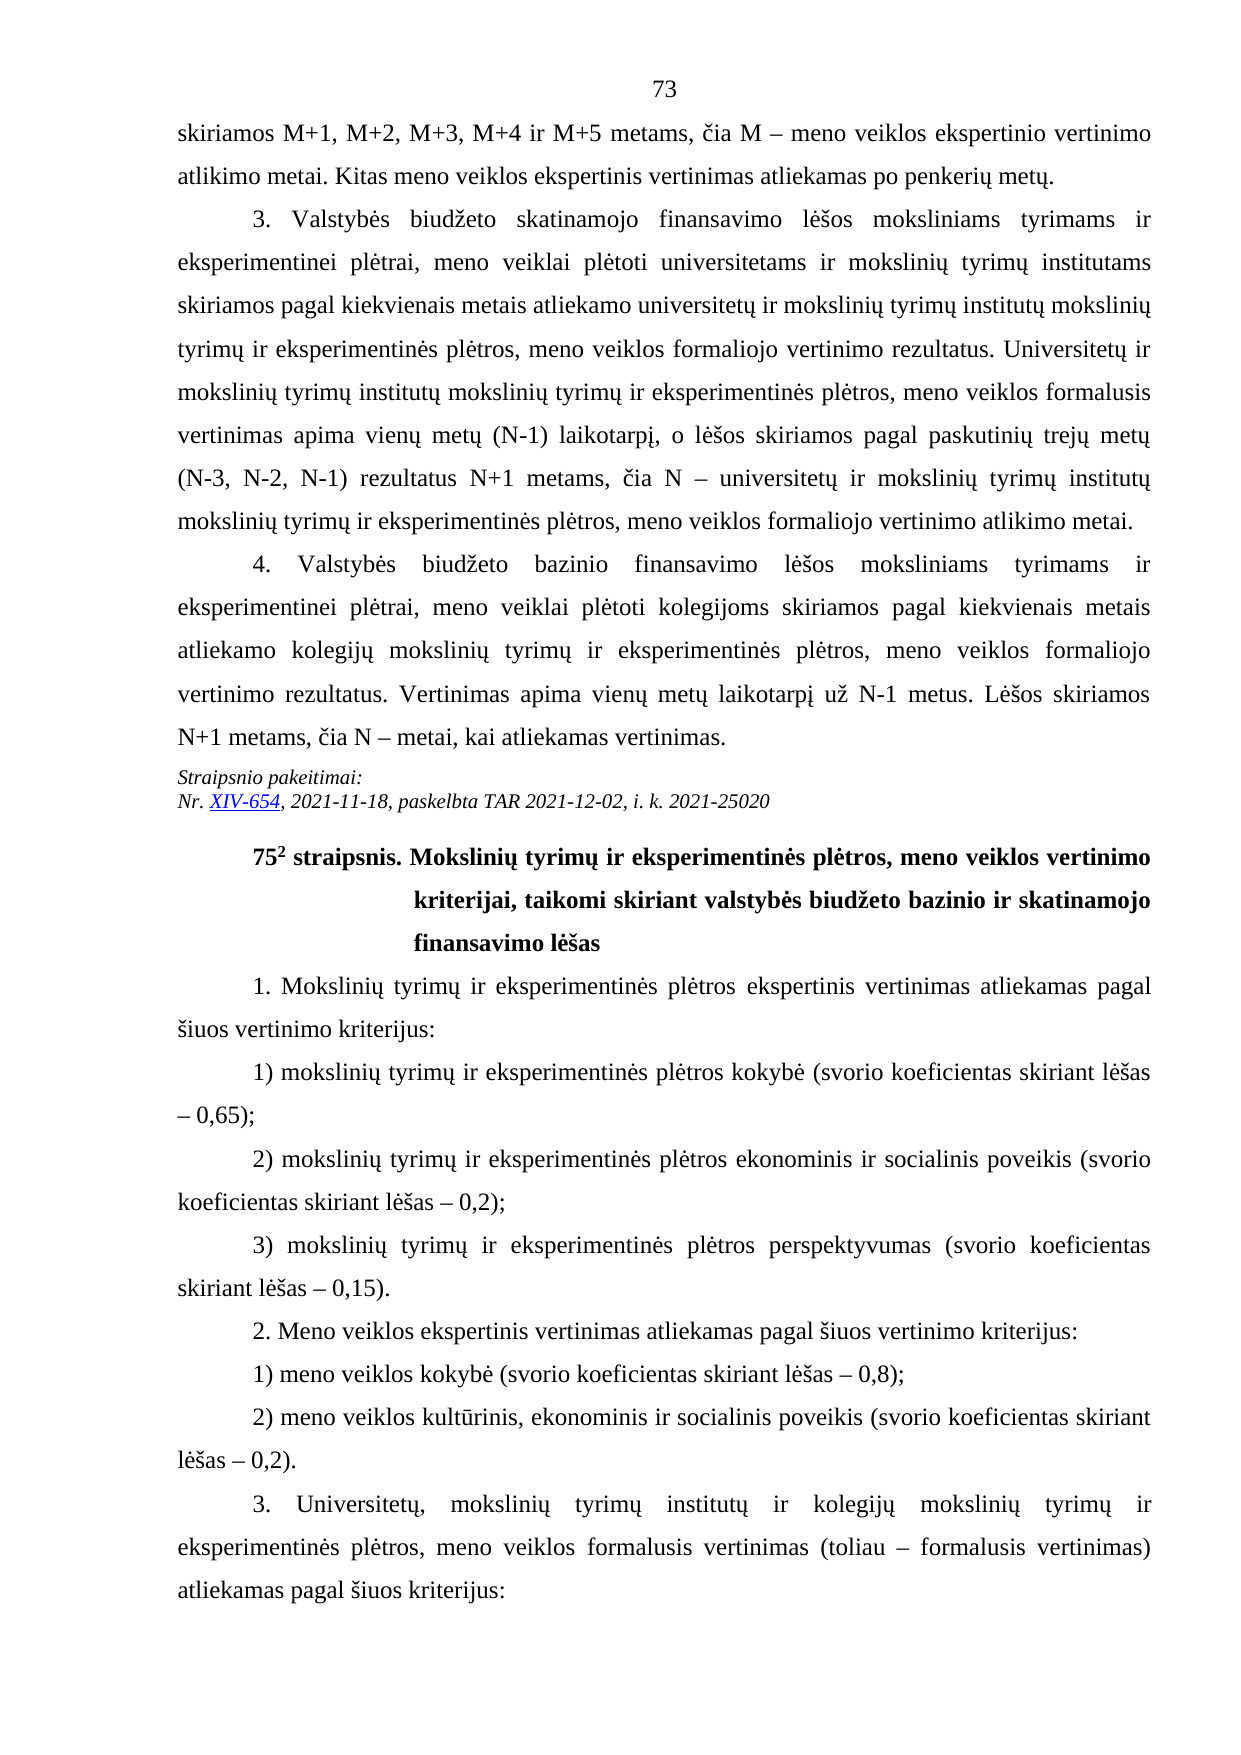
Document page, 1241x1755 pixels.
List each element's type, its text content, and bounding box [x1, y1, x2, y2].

text 4. Valstybės biudžeto bazinio finansavimo lėšos moksliniams tyrimams ir eksperimentinei plėtrai, meno veiklai plėtoti kolegijoms skiriamos pagal kiekvienais metais atliekamo kolegijų mokslinių tyrimų ir eksperimentinės plėtros, meno veiklos formaliojo vertinimo rezultatus. Vertinimas apima vienų metų laikotarpį už N-1 metus. Lėšos skiriamos N+1 metams, čia N – metai, kai atliekamas vertinimas. [177, 549, 1152, 751]
text 1) mokslinių tyrimų ir eksperimentinės plėtros kokybė (svorio koeficientas skiriant lėšas – 0,65); [177, 1057, 1152, 1129]
text Straipsnio pakeitimai: [177, 765, 1152, 789]
text Nr. XIV-654, 2021-11-18, paskelbta TAR 2021-12-02, i. k. 2021-25020 [177, 789, 1152, 813]
text 2. Meno veiklos ekspertinis vertinimas atliekamas pagal šiuos vertinimo kriterijus: [177, 1316, 1152, 1345]
text skiriamos M+1, M+2, M+3, M+4 ir M+5 metams, čia M – meno veiklos ekspertinio vertinimo atlikimo metai. Kitas meno veiklos ekspertinis vertinimas atliekamas po penkerių metų. [177, 118, 1152, 190]
text 3. Valstybės biudžeto skatinamojo finansavimo lėšos moksliniams tyrimams ir eksperimentinei plėtrai, meno veiklai plėtoti universitetams ir mokslinių tyrimų institutams skiriamos pagal kiekvienais metais atliekamo universitetų ir mokslinių tyrimų institutų mokslinių tyrimų ir eksperimentinės plėtros, meno veiklos formaliojo vertinimo rezultatus. Universitetų ir mokslinių tyrimų institutų mokslinių tyrimų ir eksperimentinės plėtros, meno veiklos formalusis vertinimas apima vienų metų (N-1) laikotarpį, o lėšos skiriamos pagal paskutinių trejų metų (N‑3, N-2, N-1) rezultatus N+1 metams, čia N – universitetų ir mokslinių tyrimų institutų mokslinių tyrimų ir eksperimentinės plėtros, meno veiklos formaliojo vertinimo atlikimo metai. [177, 204, 1152, 535]
text 752 straipsnis. Mokslinių tyrimų ir eksperimentinės plėtros, meno veiklos vertinimo kriterijai, taikomi skiriant valstybės biudžeto bazinio ir skatinamojo finansavimo lėšas [252, 842, 1152, 957]
text 1. Mokslinių tyrimų ir eksperimentinės plėtros ekspertinis vertinimas atliekamas pagal šiuos vertinimo kriterijus: [177, 971, 1152, 1043]
text 2) mokslinių tyrimų ir eksperimentinės plėtros ekonominis ir socialinis poveikis (svorio koeficientas skiriant lėšas – 0,2); [177, 1144, 1152, 1216]
text 1) meno veiklos kokybė (svorio koeficientas skiriant lėšas – 0,8); [177, 1359, 1152, 1388]
text 2) meno veiklos kultūrinis, ekonominis ir socialinis poveikis (svorio koeficientas skiriant lėšas – 0,2). [177, 1402, 1152, 1474]
text 3. Universitetų, mokslinių tyrimų institutų ir kolegijų mokslinių tyrimų ir eksperimentinės plėtros, meno veiklos formalusis vertinimas (toliau – formalusis vertinimas) atliekamas pagal šiuos kriterijus: [177, 1489, 1152, 1604]
text 3) mokslinių tyrimų ir eksperimentinės plėtros perspektyvumas (svorio koeficientas skiriant lėšas – 0,15). [177, 1230, 1152, 1302]
